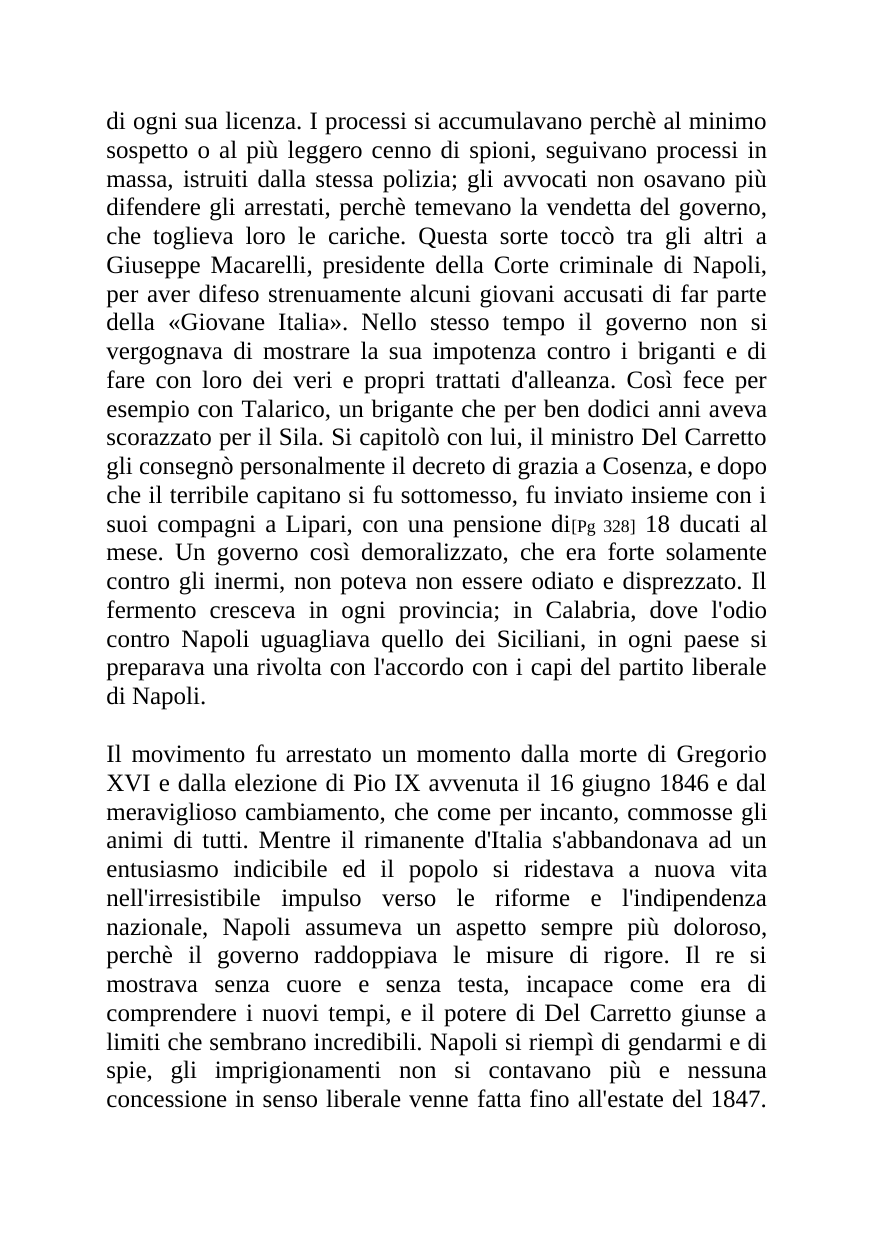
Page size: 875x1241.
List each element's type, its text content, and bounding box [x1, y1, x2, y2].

text di ogni sua licenza. I processi si accumulavano perchè al minimo sospetto o al più leggero cenno di spioni, seguivano processi in massa, istruiti dalla stessa polizia; gli avvocati non osavano più difendere gli arrestati, perchè temevano la vendetta del governo, che toglieva loro le cariche. Questa sorte toccò tra gli altri a Giuseppe Macarelli, presidente della Corte criminale di Napoli, per aver difeso strenuamente alcuni giovani accusati di far parte della «Giovane Italia». Nello stesso tempo il governo non si vergognava di mostrare la sua impotenza contro i briganti e di fare con loro dei veri e propri trattati d'alleanza. Così fece per esempio con Talarico, un brigante che per ben dodici anni aveva scorazzato per il Sila. Si capitolò con lui, il ministro Del Carretto gli consegnò personalmente il decreto di grazia a Cosenza, e dopo che il terribile capitano si fu sottomesso, fu inviato insieme con i suoi compagni a Lipari, con una pensione di[Pg 328] 18 ducati al mese. Un governo così demoralizzato, che era forte solamente contro gli inermi, non poteva non essere odiato e disprezzato. Il fermento cresceva in ogni provincia; in Calabria, dove l'odio contro Napoli uguagliava quello dei Siciliani, in ogni paese si preparava una rivolta con l'accordo con i capi del partito liberale di Napoli. [106, 106, 768, 710]
text Il movimento fu arrestato un momento dalla morte di Gregorio XVI e dalla elezione di Pio IX avvenuta il 16 giugno 1846 e dal meraviglioso cambiamento, che come per incanto, commosse gli animi di tutti. Mentre il rimanente d'Italia s'abbandonava ad un entusiasmo indicibile ed il popolo si ridestava a nuova vita nell'irresistibile impulso verso le riforme e l'indipendenza nazionale, Napoli assumeva un aspetto sempre più doloroso, perchè il governo raddoppiava le misure di rigore. Il re si mostrava senza cuore e senza testa, incapace come era di comprendere i nuovi tempi, e il potere di Del Carretto giunse a limiti che sembrano incredibili. Napoli si riempì di gendarmi e di spie, gli imprigionamenti non si contavano più e nessuna concessione in senso liberale venne fatta fino all'estate del 1847. [106, 739, 768, 1113]
